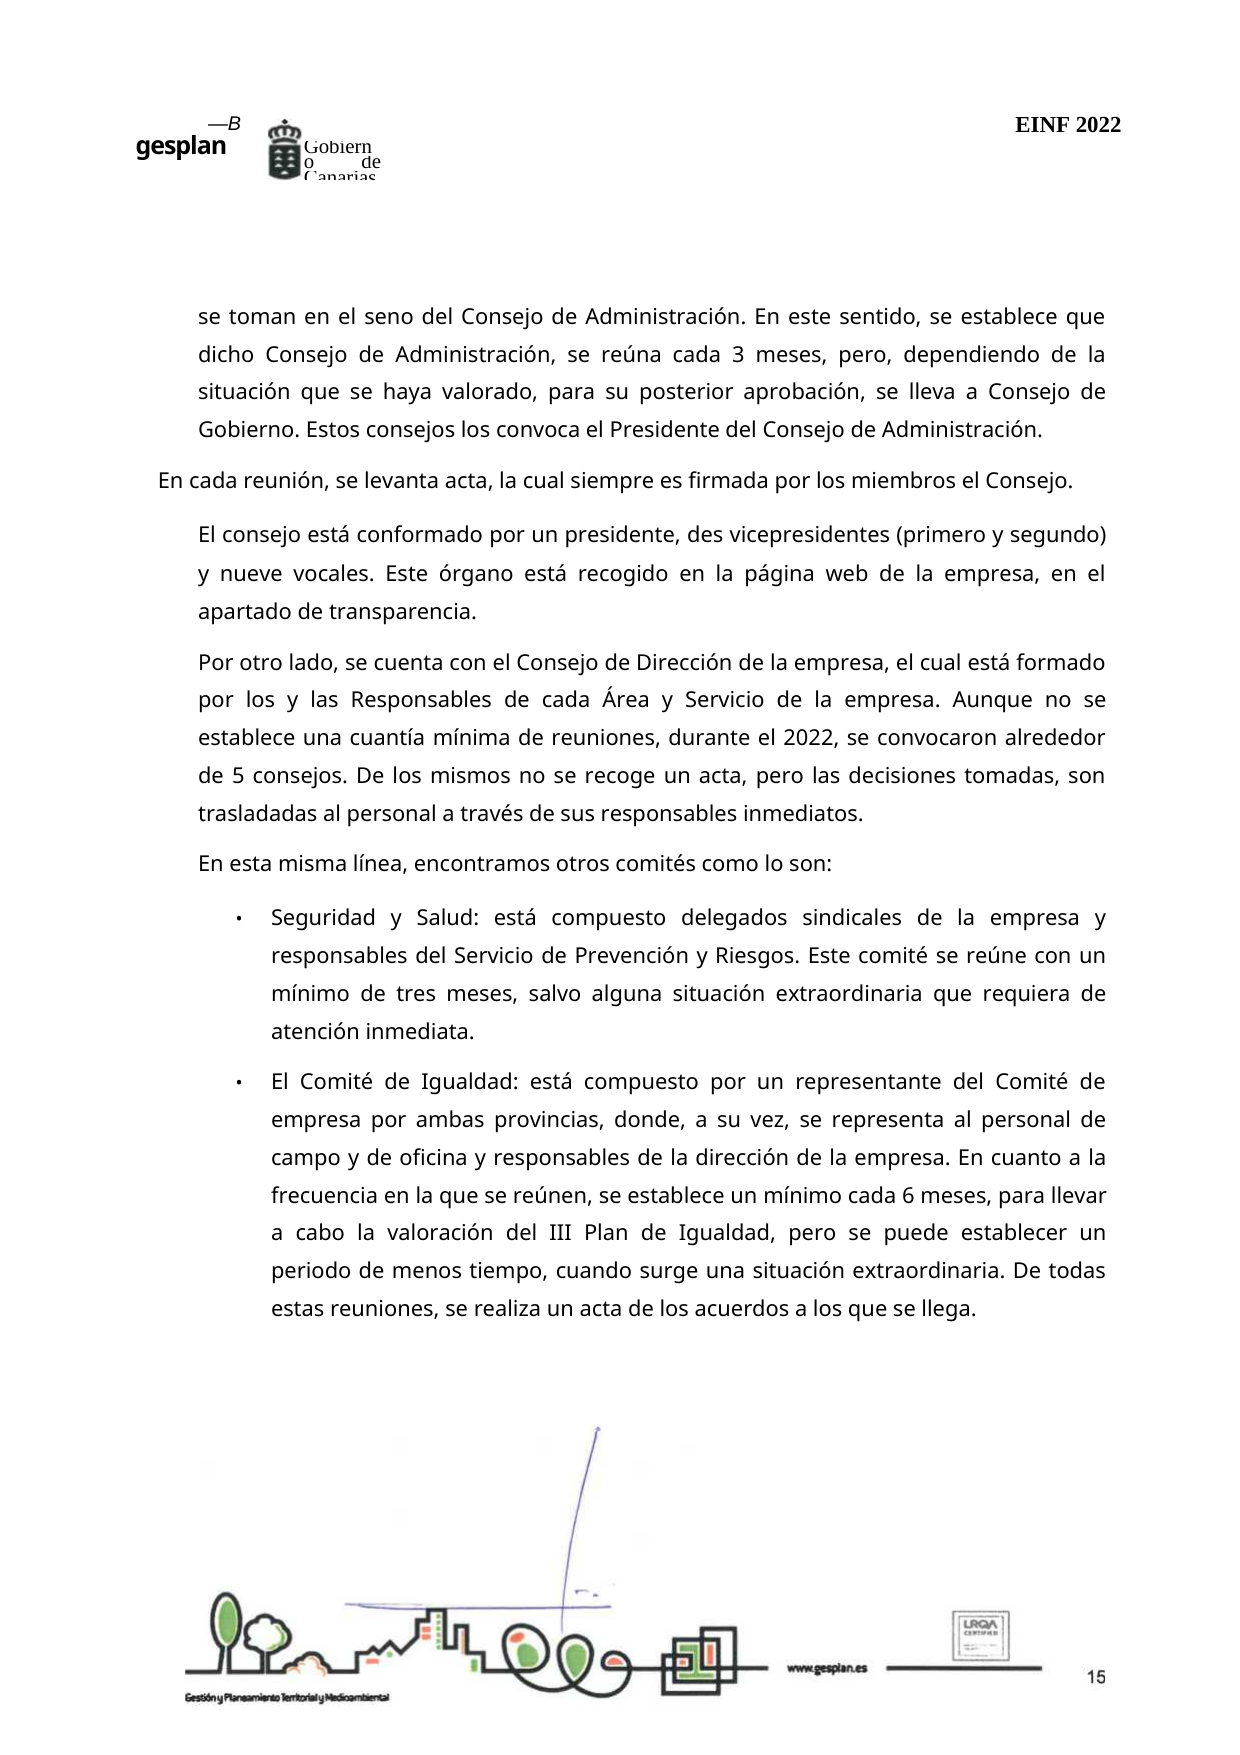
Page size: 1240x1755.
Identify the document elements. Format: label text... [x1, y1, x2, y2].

text —B [135, 115, 243, 135]
text se toman en el seno del Consejo de Administración. En este sentido, se establece que dicho Consejo de Administración, se reúna cada 3 meses, pero, dependiendo de la situación que se haya valorado, para su posterior aprobación, se lleva a Consejo de Gobierno. Estos consejos los convoca el Presidente del Consejo de Administración. [198, 294, 1107, 445]
text En esta misma línea, encontramos otros comités como lo son: [198, 854, 1107, 876]
text Por otro lado, se cuenta con el Consejo de Dirección de la empresa, el cual está formado por los y las Responsables de cada Área y Servicio de la empresa. Aunque no se establece una cuantía mínima de reuniones, durante el 2022, se convocaron alrededor de 5 consejos. De los mismos no se recoge un acta, pero las decisiones tomadas, son trasladadas al personal a través de sus responsables inmediatos. [198, 640, 1107, 829]
subtitle [303, 135, 1107, 160]
text EINF 2022 [1015, 114, 1122, 137]
picture [267, 118, 303, 181]
text En cada reunión, se levanta acta, la cual siempre es firmada por los miembros el Consejo. [135, 471, 1074, 492]
list Seguridad y Salud: está compuesto delegados sindicales de la empresa y responsables del Servicio de Prevención y Riesgos. Este comité se reúne con un mínimo de tres meses, salvo alguna situación extraordinaria que requiera de atención inmediata. [235, 896, 1107, 1047]
picture [184, 1426, 1105, 1706]
subtitle gesplan [135, 135, 267, 160]
list El Comité de Igualdad: está compuesto por un representante del Comité de empresa por ambas provincias, donde, a su vez, se representa al personal de campo y de oficina y responsables de la dirección de la empresa. En cuanto a la frecuencia en la que se reúnen, se establece un mínimo cada 6 meses, para llevar a cabo la valoración del III Plan de Igualdad, pero se puede establecer un periodo de menos tiempo, cuando surge una situación extraordinaria. De todas estas reuniones, se realiza un acta de los acuerdos a los que se llega. [235, 1059, 1107, 1324]
text El consejo está conformado por un presidente, des vicepresidentes (primero y segundo) y nueve vocales. Este órgano está recogido en la página web de la empresa, en el apartado de transparencia. [198, 512, 1107, 627]
text Gobierno de Canarias [303, 141, 381, 180]
